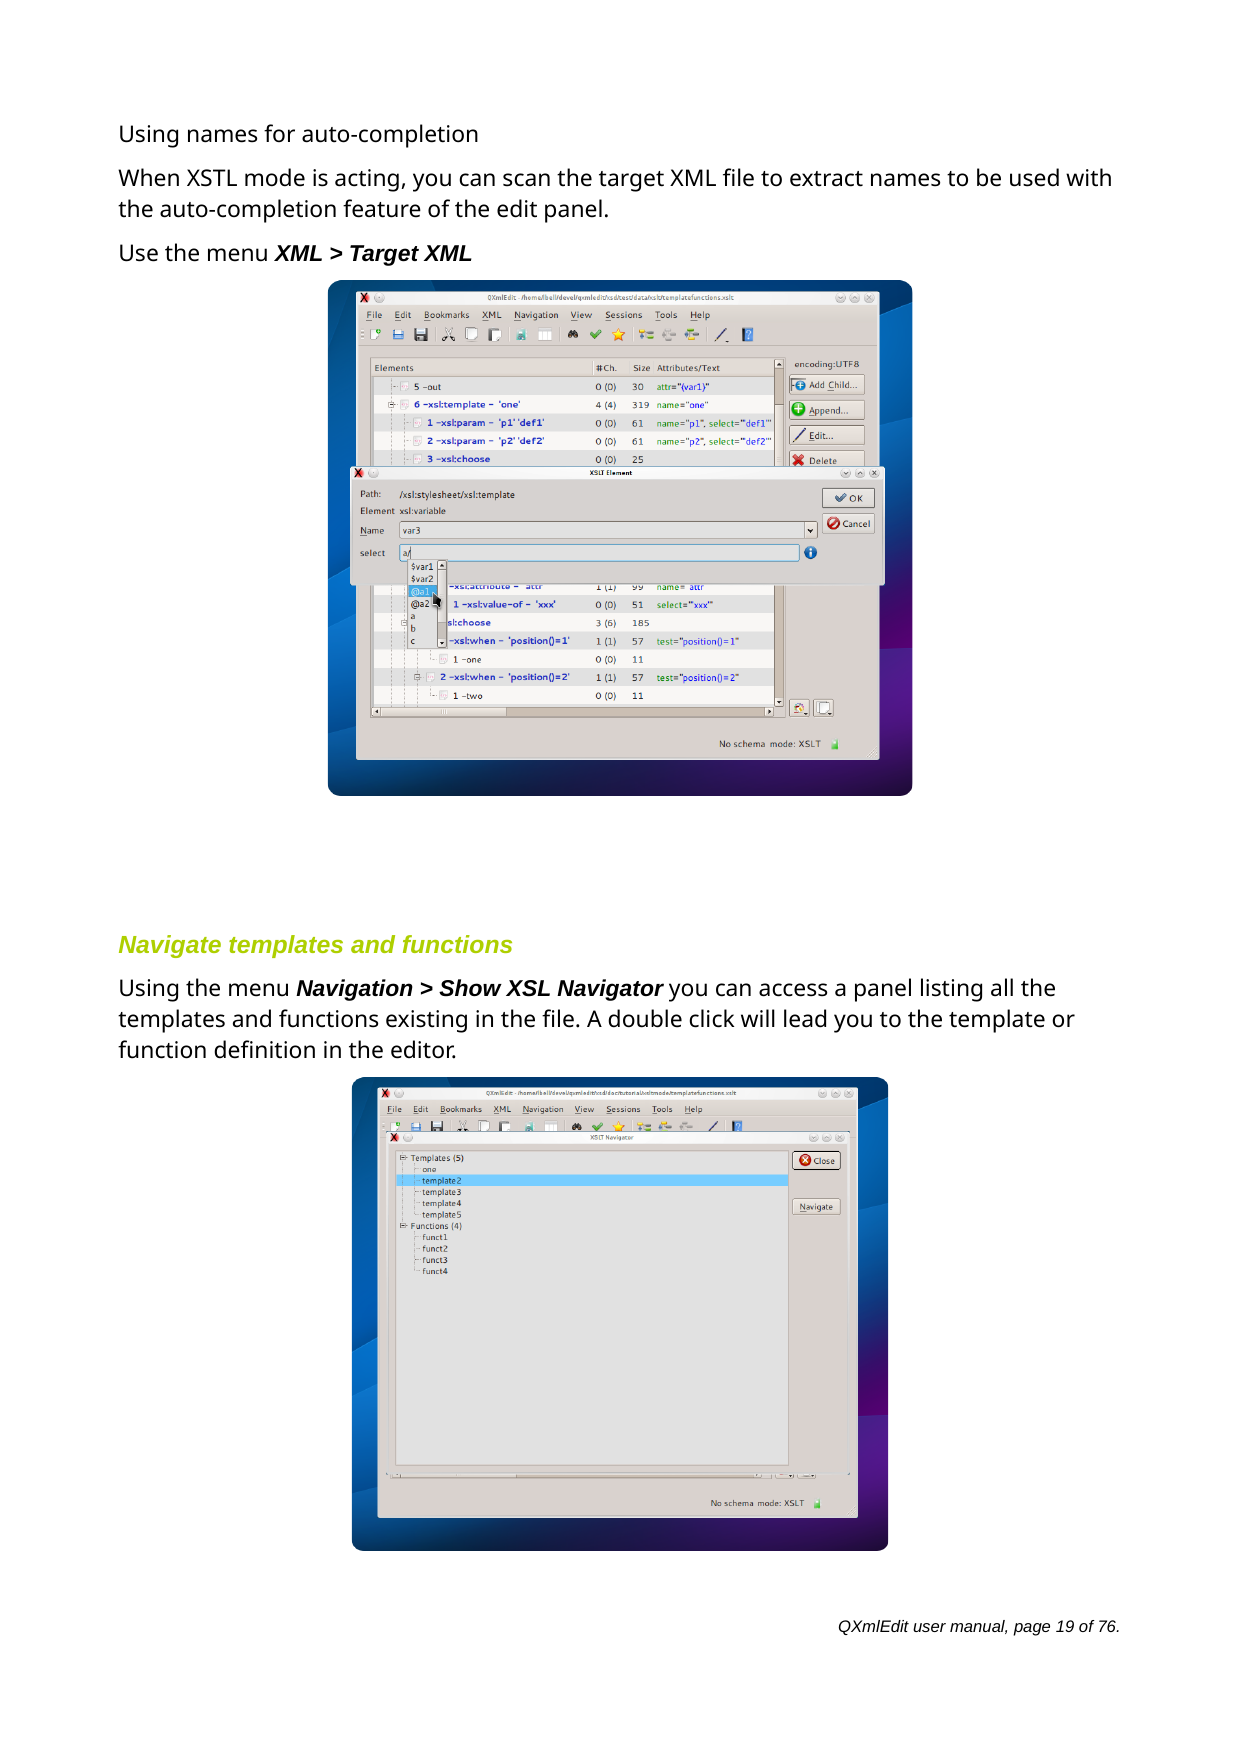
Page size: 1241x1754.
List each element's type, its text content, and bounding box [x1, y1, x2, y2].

picture [327, 280, 913, 796]
text When XSTL mode is acting, you can scan the target XML file to extract names to be used with the auto-completion feature of the edit panel. [118, 162, 1122, 224]
subtitle Navigate templates and functions [118, 931, 1122, 959]
text Using the menu Navigation > Show XSL Navigator you can access a panel listing all the templates and functions existing in the file. A double click will lead you to the template or function definition in the editor. [118, 972, 1122, 1065]
text Using names for auto-completion [118, 118, 1122, 149]
picture [351, 1077, 889, 1551]
text Use the menu XML > Target XML [118, 237, 1122, 268]
